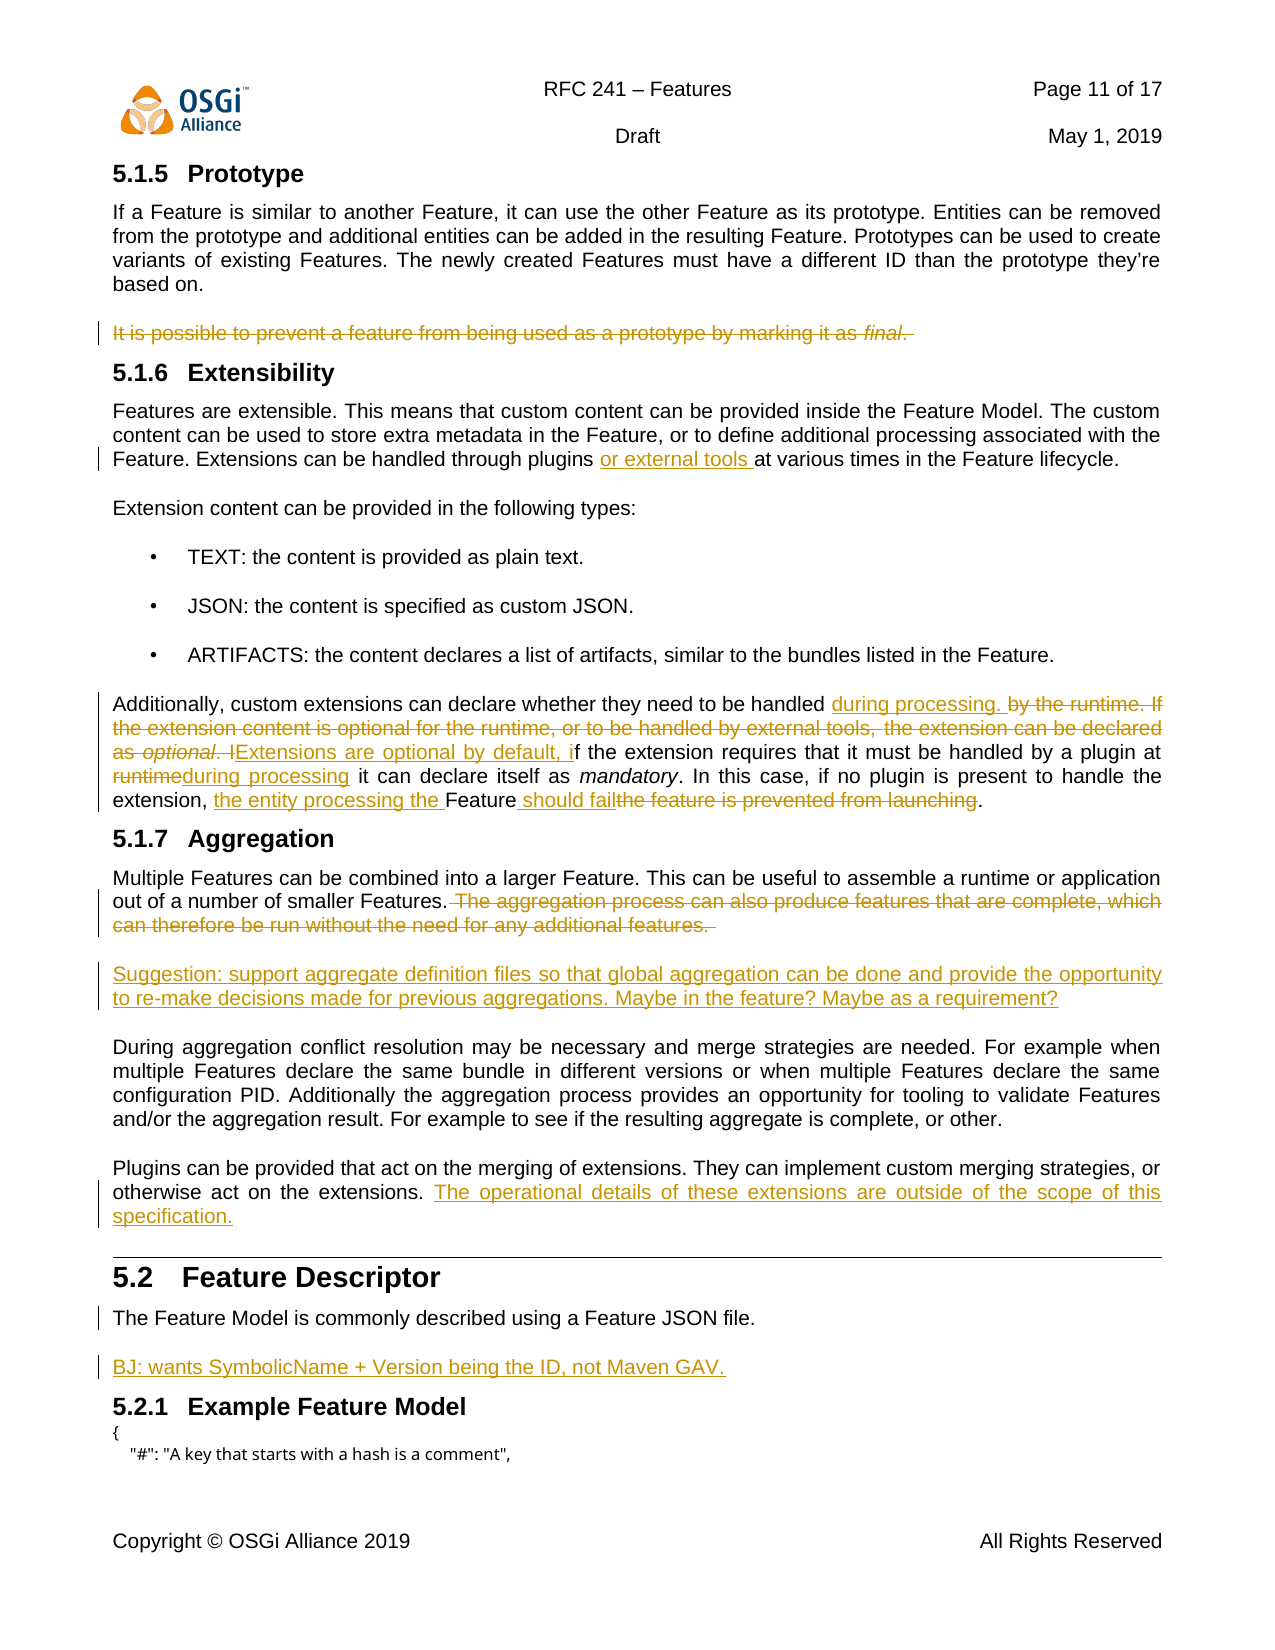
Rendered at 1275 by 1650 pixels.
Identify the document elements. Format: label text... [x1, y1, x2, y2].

text Features are extensible. This means that custom content can be provided inside the Feature Model. The custom content can be used to store extra metadata in the Feature, or to define additional processing associated with the Feature. Extensions can be handled through plugins or external tools at various times in the Feature lifecycle. [112, 399, 1162, 471]
subtitle Example Feature Model [112, 1392, 1162, 1420]
list TEXT: the content is provided as plain text. [150, 544, 1162, 569]
subtitle Extensibility [112, 357, 1162, 386]
text Multiple Features can be combined into a larger Feature. This can be useful to assemble a runtime or application out of a number of smaller Features. [112, 865, 1162, 937]
text During aggregation conflict resolution may be necessary and merge strategies are needed. For example when multiple Features declare the same bundle in different versions or when multiple Features declare the same configuration PID. Additionally the aggregation process provides an opportunity for tooling to validate Features and/or the aggregation result. For example to see if the resulting aggregate is complete, or other. [112, 1035, 1162, 1131]
picture [113, 78, 257, 142]
subtitle Aggregation [112, 824, 1162, 853]
text Suggestion: support aggregate definition files so that global aggregation can be done and provide the opportunity [112, 962, 1162, 983]
text "#": "A key that starts with a hash is a comment", [112, 1443, 1162, 1466]
text Additionally, custom extensions can declare whether they need to be handled during processing. Extensions are optional by default, if the extension requires that it must be handled by a plugin at during processing it can declare itself as mandatory. In this case, if no plugin is present to handle the extension, the entity processing the Feature should fail. [112, 692, 1162, 812]
subtitle Feature Descriptor [112, 1258, 1162, 1294]
subtitle Prototype [112, 159, 1162, 188]
text to re-make decisions made for previous aggregations. Maybe in the feature? Maybe as a requirement? [112, 984, 1162, 1010]
list JSON: the content is specified as custom JSON. [150, 594, 1162, 618]
text If a Feature is similar to another Feature, it can use the other Feature as its prototype. Entities can be removed from the prototype and additional entities can be added in the resulting Feature. Prototypes can be used to create variants of existing Features. The newly created Features must have a different ID than the prototype they’re based on. [112, 200, 1162, 296]
text Plugins can be provided that act on the merging of extensions. They can implement custom merging strategies, or otherwise act on the extensions. The operational details of these extensions are outside of the scope of this specification. [112, 1156, 1162, 1228]
text The Feature Model is commonly described using a Feature JSON file. [112, 1306, 1162, 1330]
list ARTIFACTS: the content declares a list of artifacts, similar to the bundles listed in the Feature. [150, 643, 1162, 667]
text { [112, 1420, 1162, 1443]
text Extension content can be provided in the following types: [112, 496, 1162, 519]
text BJ: wants SymbolicName + Version being the ID, not Maven GAV. [112, 1355, 1162, 1379]
